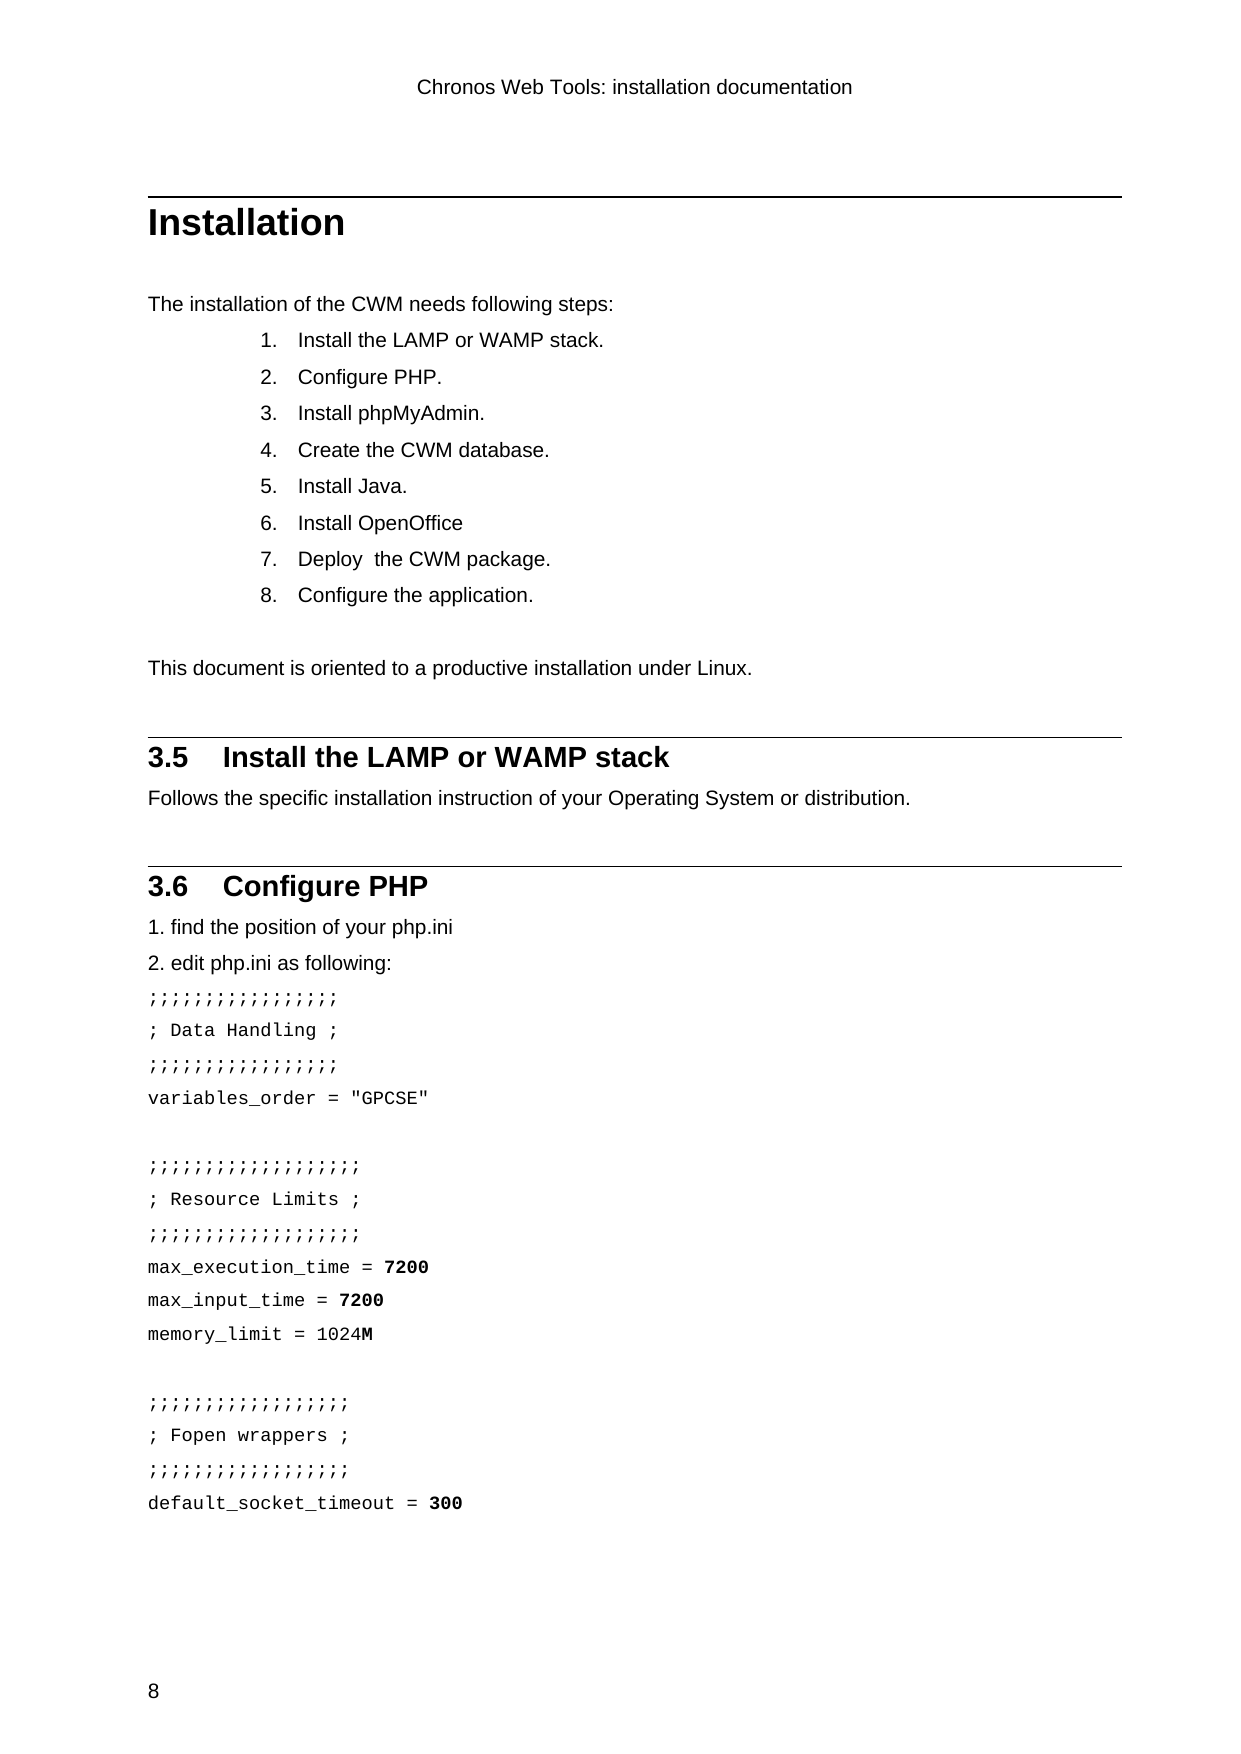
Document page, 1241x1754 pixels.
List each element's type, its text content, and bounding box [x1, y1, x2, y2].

text default_socket_timeout = 300 [148, 1494, 1122, 1515]
list Configure the application. [260, 583, 1122, 607]
list Install Java. [260, 474, 1122, 498]
subtitle Installation [148, 198, 1122, 243]
list Install OpenOffice [260, 510, 1122, 534]
text 2. edit php.ini as following: [148, 951, 1122, 975]
text This document is oriented to a productive installation under Linux. [148, 656, 1122, 680]
text memory_limit = 1024M [148, 1325, 1122, 1346]
text 1. find the position of your php.ini [148, 914, 1122, 938]
text ; Resource Limits ; [148, 1190, 1122, 1211]
list Create the CWM database. [260, 437, 1122, 461]
text max_input_time = 7200 [148, 1291, 1122, 1312]
list Install the LAMP or WAMP stack. [260, 328, 1122, 352]
text ;;;;;;;;;;;;;;;;; [148, 987, 1122, 1009]
text ;;;;;;;;;;;;;;;;;; [148, 1392, 1122, 1414]
text ; Data Handling ; [148, 1021, 1122, 1042]
text Follows the specific installation instruction of your Operating System or distribution. [148, 785, 1122, 809]
text max_execution_time = 7200 [148, 1257, 1122, 1279]
list Deploy the CWM package. [260, 547, 1122, 571]
text The installation of the CWM needs following steps: [148, 292, 1122, 316]
text ;;;;;;;;;;;;;;;;;;; [148, 1224, 1122, 1245]
text ; Fopen wrappers ; [148, 1426, 1122, 1447]
subtitle Install the LAMP or WAMP stack [148, 738, 1122, 774]
list Install phpMyAdmin. [260, 401, 1122, 425]
text ;;;;;;;;;;;;;;;;;;; [148, 1156, 1122, 1177]
subtitle Configure PHP [148, 867, 1122, 903]
text variables_order = "GPCSE" [148, 1089, 1122, 1110]
text ;;;;;;;;;;;;;;;;;; [148, 1460, 1122, 1481]
text ;;;;;;;;;;;;;;;;; [148, 1055, 1122, 1076]
list Configure PHP. [260, 364, 1122, 388]
